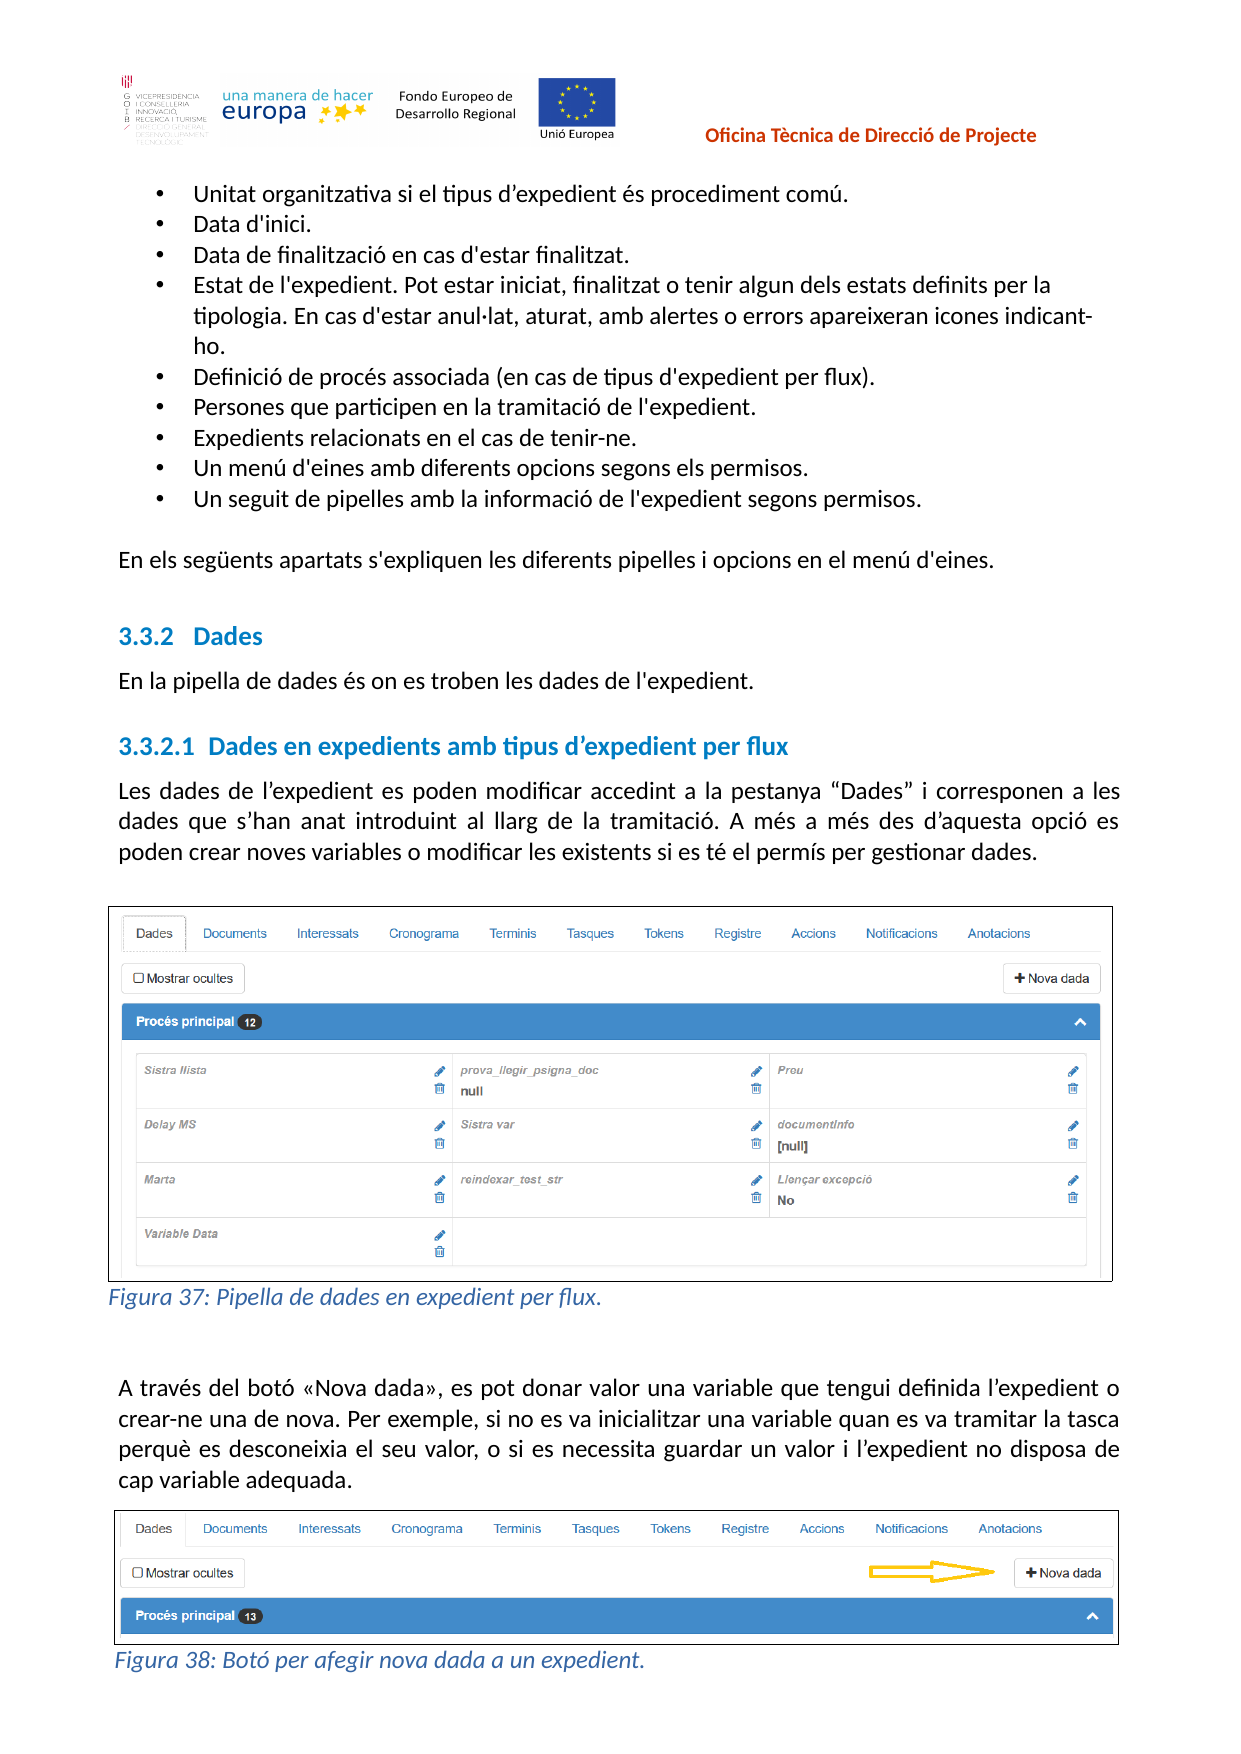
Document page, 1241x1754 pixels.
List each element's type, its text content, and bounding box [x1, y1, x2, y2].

text A través del botó «Nova dada», es pot donar valor una variable que tengui definida l’expedient o crear-ne una de nova. Per exemple, si no es va inicialitzar una variable quan es va tramitar la tasca perquè es desconeixia el seu valor, o si es necessita guardar un valor i l’expedient no disposa de cap variable adequada. [118, 1372, 1122, 1494]
list Un menú d'eines amb diferents opcions segons els permisos. [156, 452, 1122, 483]
text Les dades de l’expedient es poden modificar accedint a la pestanya “Dades” i corresponen a les dades que s’han anat introduint al llarg de la tramitació. A més a més des d’aquesta opció es poden crear noves variables o modificar les existents si es té el permís per gestionar dades. [118, 775, 1122, 866]
picture [117, 1513, 1116, 1642]
list Data de finalització en cas d'estar finalitzat. [156, 239, 1122, 269]
subtitle Dades [118, 619, 1122, 653]
subtitle Dades en expedients amb tipus d’expedient per flux [118, 729, 1122, 762]
list Unitat organitzativa si el tipus d’expedient és procediment comú. [156, 178, 1122, 208]
list Data d'inici. [156, 208, 1122, 239]
list Estat de l'expedient. Pot estar iniciat, finalitzat o tenir algun dels estats definits per la tipologia. En cas d'estar anul·lat, aturat, amb alertes o errors apareixeran icones indicant-ho. [156, 269, 1122, 361]
list Persones que participen en la tramitació de l'expedient. [156, 391, 1122, 422]
text [109, 907, 1112, 1281]
text En els següents apartats s'expliquen les diferents pipelles i opcions en el menú d'eines. [118, 544, 1122, 574]
list Definició de procés associada (en cas de tipus d'expedient per flux). [156, 361, 1122, 391]
picture [219, 73, 621, 147]
picture [118, 73, 213, 147]
text Figura 38: Botó per afegir nova dada a un expedient. [114, 1645, 1118, 1675]
text [114, 1498, 1118, 1510]
list Expedients relacionats en el cas de tenir-ne. [156, 422, 1122, 452]
picture [111, 909, 1109, 1278]
list Un seguit de pipelles amb la informació de l'expedient segons permisos. [156, 483, 1122, 513]
text En la pipella de dades és on es troben les dades de l'expedient. [118, 665, 1122, 696]
text Figura 37: Pipella de dades en expedient per flux. [108, 1282, 1112, 1311]
